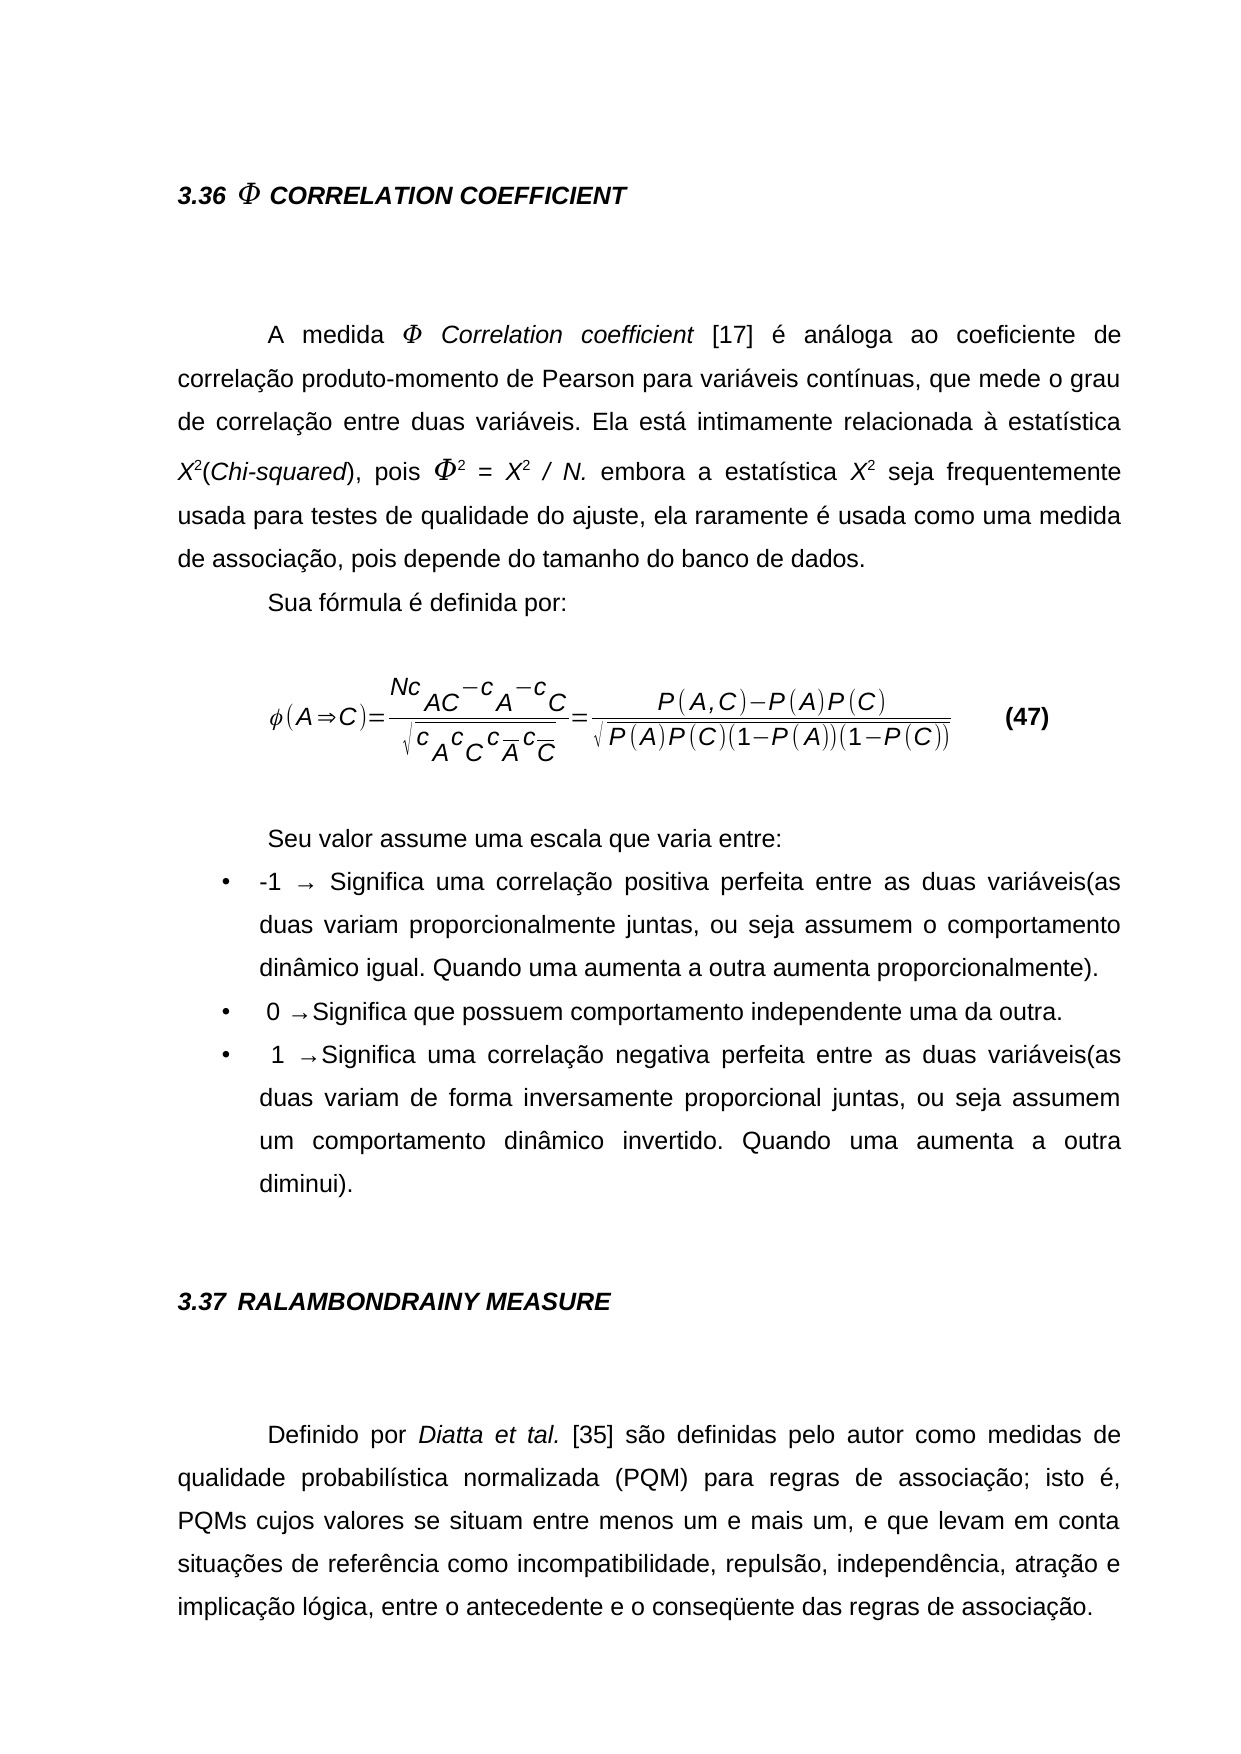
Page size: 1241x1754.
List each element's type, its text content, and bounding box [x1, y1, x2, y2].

text A medida Φ Correlation coefficient [17] é análoga ao coeficiente de correlação produto-momento de Pearson para variáveis contínuas, que mede o grau de correlação entre duas variáveis. Ela está intimamente relacionada à estatística X2(Chi-squared), pois Φ2 = X2 / N. embora a estatística X2 seja frequentemente usada para testes de qualidade do ajuste, ela raramente é usada como uma medida de associação, pois depende do tamanho do banco de dados. [177, 320, 1122, 573]
subtitle Φ CORRELATION COEFFICIENT [177, 177, 1122, 211]
text (47) [177, 674, 1122, 766]
text Sua fórmula é definida por: [177, 588, 1122, 616]
list 0 →Significa que possuem comportamento independente uma da outra. [222, 996, 1122, 1025]
subtitle RALAMBONDRAINY MEASURE [177, 1287, 1122, 1316]
text Seu valor assume uma escala que varia entre: [177, 824, 1122, 853]
list 1 →Significa uma correlação negativa perfeita entre as duas variáveis(as duas variam de forma inversamente proporcional juntas, ou seja assumem um comportamento dinâmico invertido. Quando uma aumenta a outra diminui). [222, 1040, 1122, 1198]
text Definido por Diatta et tal. [35] são definidas pelo autor como medidas de qualidade probabilística normalizada (PQM) para regras de associação; isto é, PQMs cujos valores se situam entre menos um e mais um, e que levam em conta situações de referência como incompatibilidade, repulsão, independência, atração e implicação lógica, entre o antecedente e o conseqüente das regras de associação. [177, 1420, 1122, 1621]
list -1 → Significa uma correlação positiva perfeita entre as duas variáveis(as duas variam proporcionalmente juntas, ou seja assumem o comportamento dinâmico igual. Quando uma aumenta a outra aumenta proporcionalmente). [222, 867, 1122, 982]
